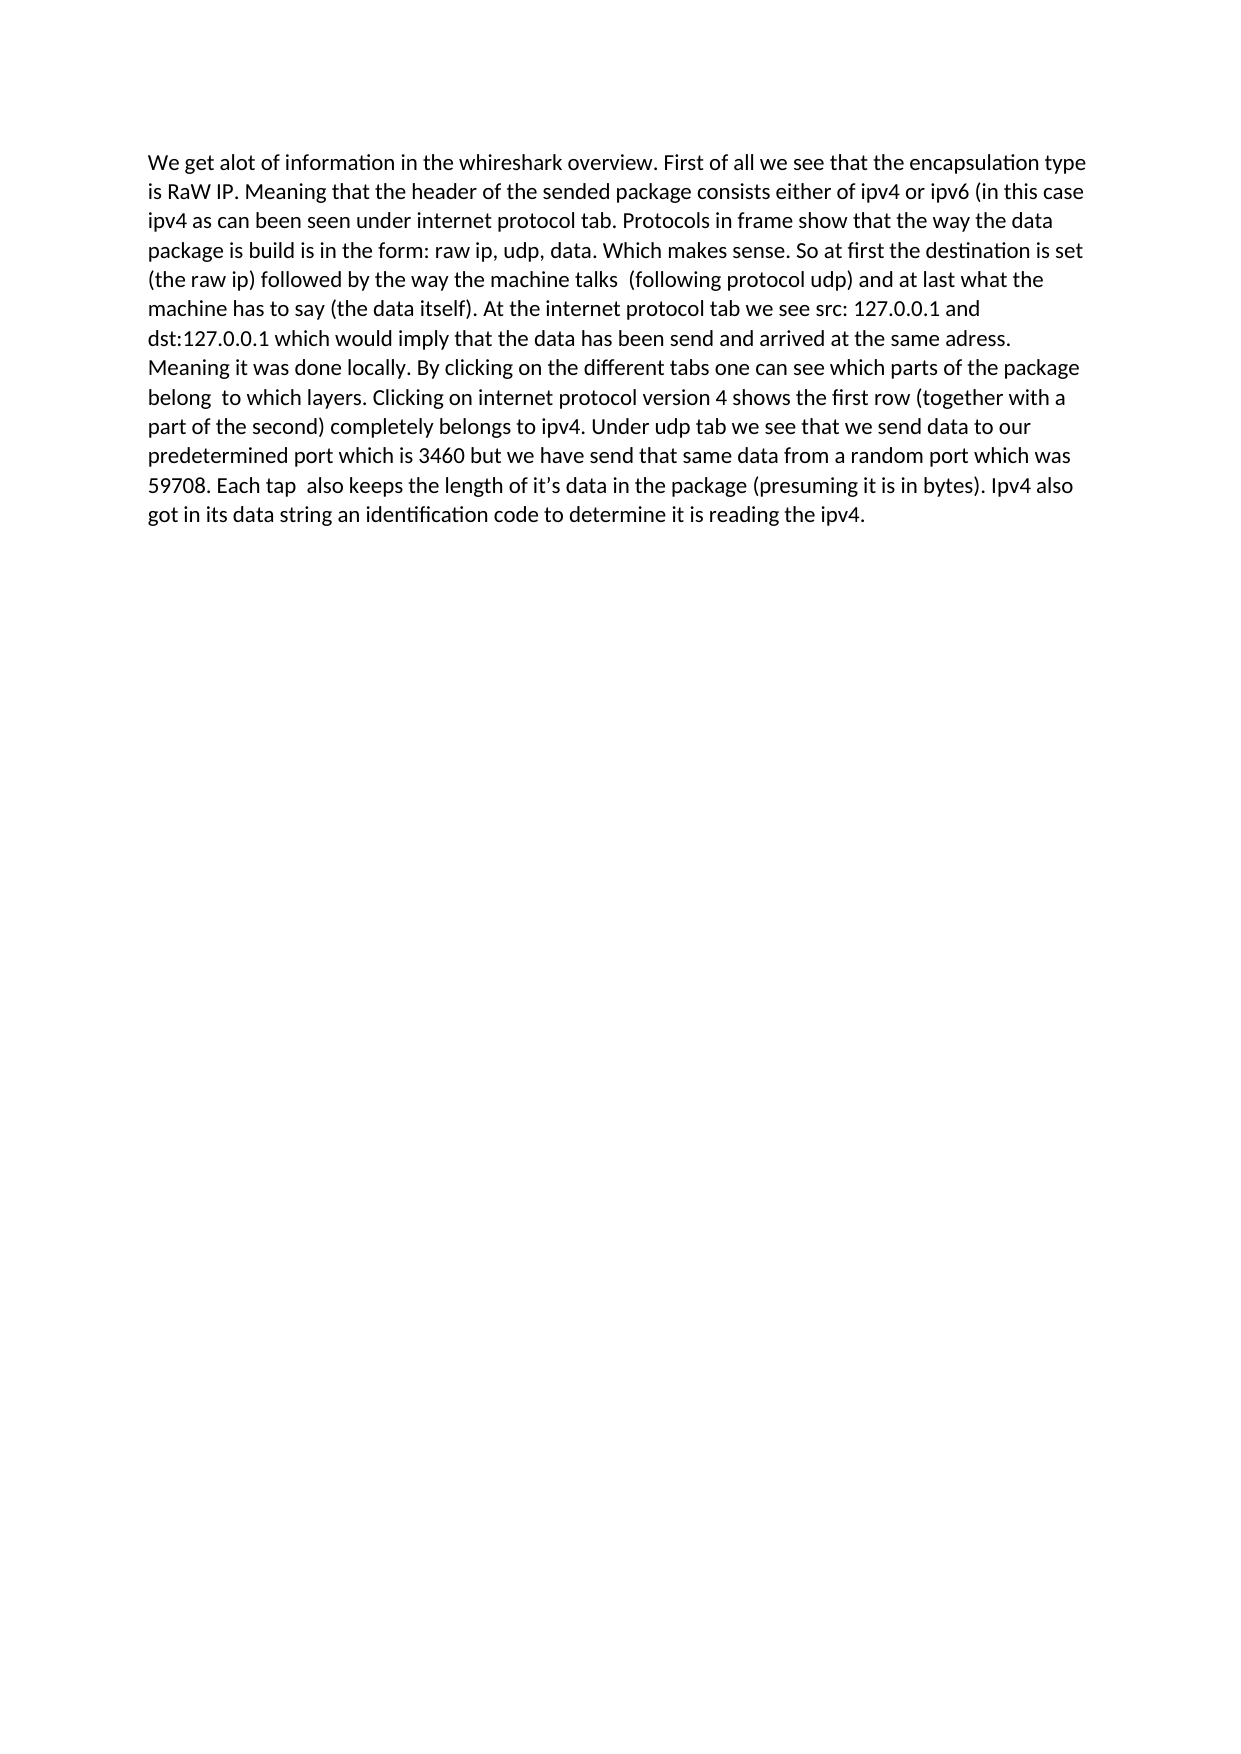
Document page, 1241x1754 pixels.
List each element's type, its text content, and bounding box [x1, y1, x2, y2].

text We get alot of information in the whireshark overview. First of all we see that the encapsulation type is RaW IP. Meaning that the header of the sended package consists either of ipv4 or ipv6 (in this case ipv4 as can been seen under internet protocol tab. Protocols in frame show that the way the data package is build is in the form: raw ip, udp, data. Which makes sense. So at first the destination is set (the raw ip) followed by the way the machine talks (following protocol udp) and at last what the machine has to say (the data itself). At the internet protocol tab we see src: 127.0.0.1 and dst:127.0.0.1 which would imply that the data has been send and arrived at the same adress. Meaning it was done locally. By clicking on the different tabs one can see which parts of the package belong to which layers. Clicking on internet protocol version 4 shows the first row (together with a part of the second) completely belongs to ipv4. Under udp tab we see that we send data to our predetermined port which is 3460 but we have send that same data from a random port which was 59708. Each tap also keeps the length of it’s data in the package (presuming it is in bytes). Ipv4 also got in its data string an identification code to determine it is reading the ipv4. [148, 148, 1093, 528]
